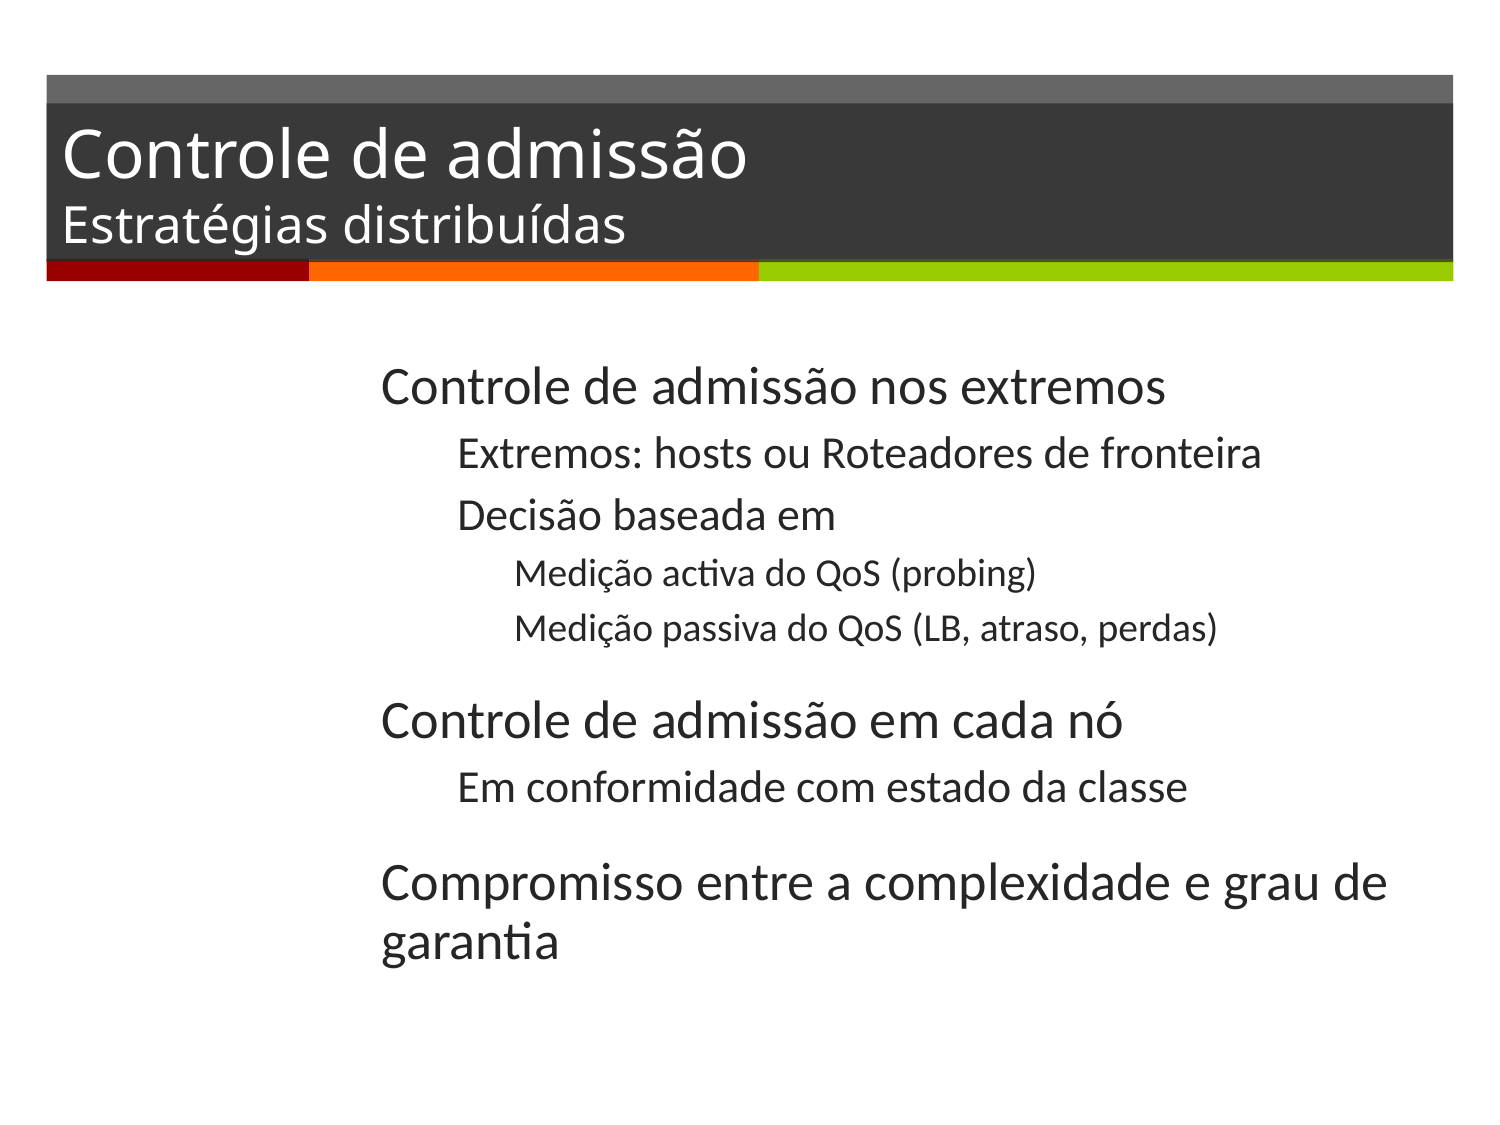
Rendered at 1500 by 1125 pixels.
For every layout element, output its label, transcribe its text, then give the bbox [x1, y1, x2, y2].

title Controle de admissão Estratégias distribuídas [46, 103, 1454, 263]
list Controle de admissão nos extremos Extremos: hosts ou Roteadores de fronteira Decisão baseada em Medição activa do QoS (probing) Medição passiva do QoS (LB, atraso, perdas) Controle de admissão em cada nó Em conformidade com estado da classe Compromisso entre a complexidade e grau de garantia [292, 350, 1454, 1005]
